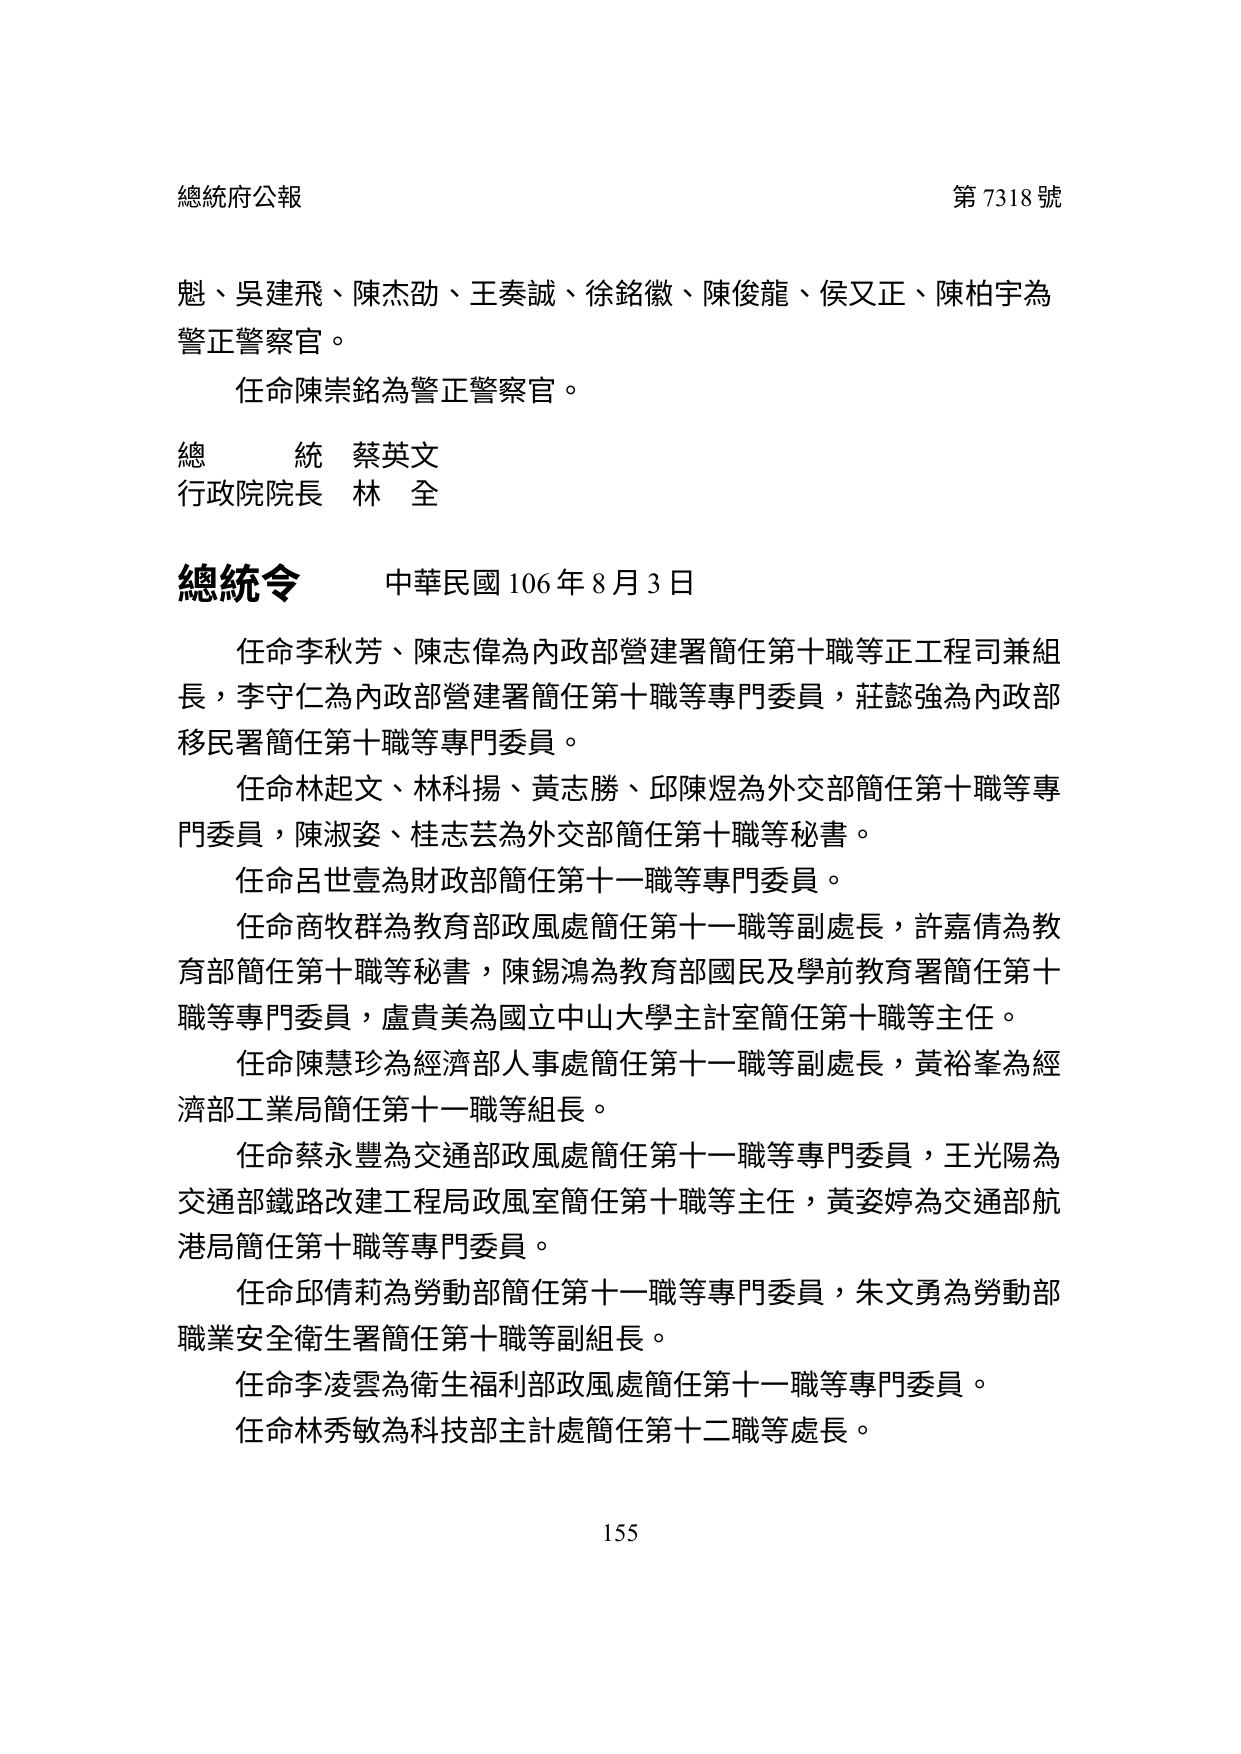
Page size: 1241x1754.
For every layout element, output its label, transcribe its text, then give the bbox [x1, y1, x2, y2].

text 任命林秀敏為科技部主計處簡任第十二職等處長。 [177, 1404, 1063, 1450]
text 任命李凌雲為衛生福利部政風處簡任第十一職等專門委員。 [177, 1359, 1063, 1404]
text 任命林起文、林科揚、黃志勝、邱陳煜為外交部簡任第十職等專門委員，陳淑姿、桂志芸為外交部簡任第十職等秘書。 [177, 763, 1063, 854]
text 任命陳慧珍為經濟部人事處簡任第十一職等副處長，黃裕峯為經濟部工業局簡任第十一職等組長。 [177, 1038, 1063, 1129]
text 總 統 蔡英文 [177, 437, 1063, 474]
table_header 中華民國106年8月3日 [381, 537, 877, 625]
table_header 總統令 [174, 537, 381, 625]
text 任命陳崇銘為警正警察官。 [177, 362, 1063, 412]
text 行政院院長 林 全 [177, 474, 1063, 512]
text 任命邱倩莉為勞動部簡任第十一職等專門委員，朱文勇為勞動部職業安全衛生署簡任第十職等副組長。 [177, 1267, 1063, 1359]
text 任命李秋芳、陳志偉為內政部營建署簡任第十職等正工程司兼組長，李守仁為內政部營建署簡任第十職等專門委員，莊懿強為內政部移民署簡任第十職等專門委員。 [177, 625, 1063, 763]
text 任命蔡永豐為交通部政風處簡任第十一職等專門委員，王光陽為交通部鐵路改建工程局政風室簡任第十職等主任，黃姿婷為交通部航港局簡任第十職等專門委員。 [177, 1129, 1063, 1267]
text 任命商牧群為教育部政風處簡任第十一職等副處長，許嘉倩為教育部簡任第十職等秘書，陳錫鴻為教育部國民及學前教育署簡任第十職等專門委員，盧貴美為國立中山大學主計室簡任第十職等主任。 [177, 900, 1063, 1038]
text 任命呂世壹為財政部簡任第十一職等專門委員。 [177, 854, 1063, 900]
text 魁、吳建飛、陳杰劭、王奏誠、徐銘徽、陳俊龍、侯又正、陳柏宇為警正警察官。 [177, 266, 1063, 362]
